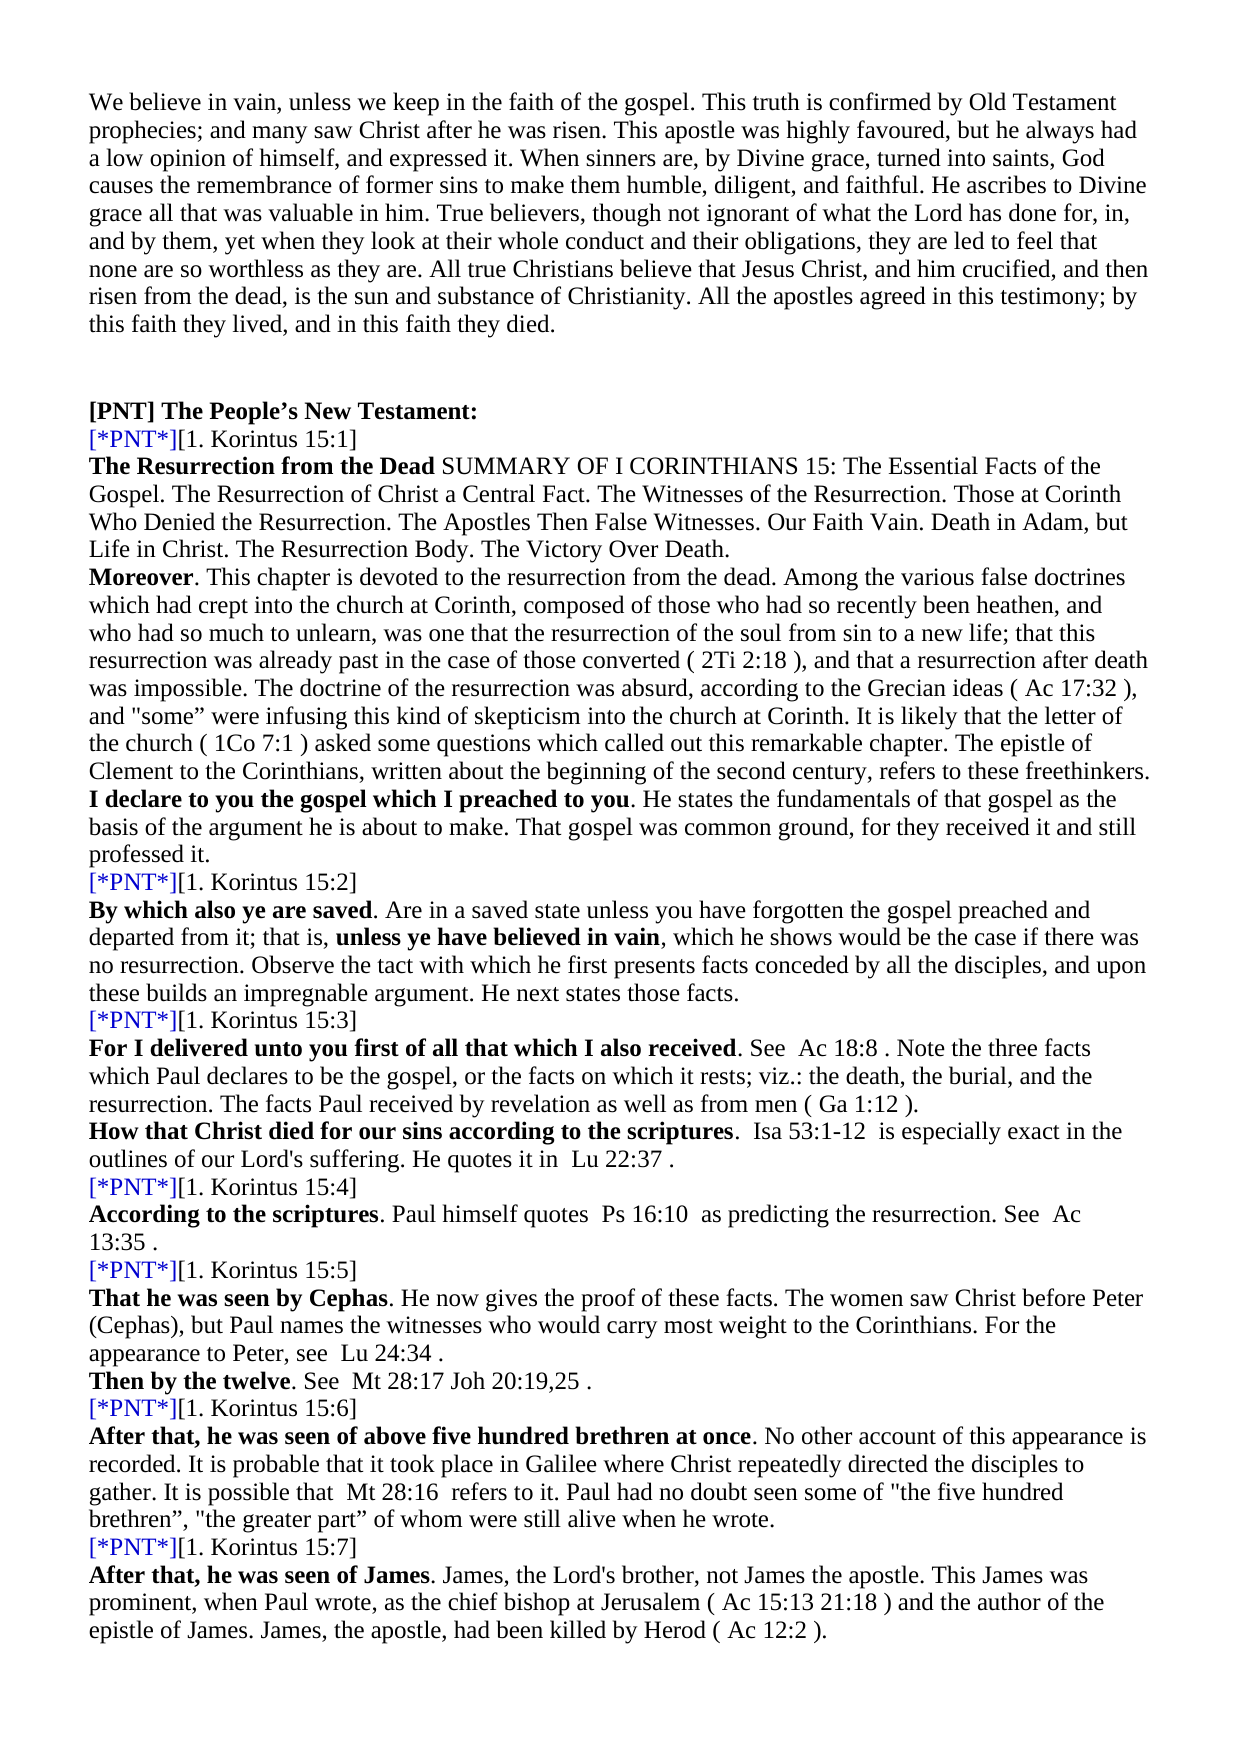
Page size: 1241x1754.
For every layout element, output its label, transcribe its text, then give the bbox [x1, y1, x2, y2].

text [*PNT*][1. Korintus 15:6] After that, he was seen of above five hundred brethren at once. No other account of this appearance is recorded. It is probable that it took place in Galilee where Christ repeatedly directed the disciples to gather. It is possible that Mt 28:16 refers to it. Paul had no doubt seen some of "the five hundred brethren”, "the greater part” of whom were still alive when he wrote. [88, 1394, 1152, 1533]
text [*PNT*][1. Korintus 15:2] By which also ye are saved. Are in a saved state unless you have forgotten the gospel preached and departed from it; that is, unless ye have believed in vain, which he shows would be the case if there was no resurrection. Observe the tact with which he first presents facts conceded by all the disciples, and upon these builds an impregnable argument. He next states those facts. [88, 868, 1152, 1007]
text [*PNT*][1. Korintus 15:5] That he was seen by Cephas. He now gives the proof of these facts. The women saw Christ before Peter (Cephas), but Paul names the witnesses who would carry most weight to the Corinthians. For the appearance to Peter, see Lu 24:34 . Then by the twelve. See Mt 28:17 Joh 20:19,25 . [88, 1256, 1152, 1394]
text We believe in vain, unless we keep in the faith of the gospel. This truth is confirmed by Old Testament prophecies; and many saw Christ after he was risen. This apostle was highly favoured, but he always had a low opinion of himself, and expressed it. When sinners are, by Divine grace, turned into saints, God causes the remembrance of former sins to make them humble, diligent, and faithful. He ascribes to Divine grace all that was valuable in him. True believers, though not ignorant of what the Lord has done for, in, and by them, yet when they look at their whole conduct and their obligations, they are led to feel that none are so worthless as they are. All true Christians believe that Jesus Christ, and him crucified, and then risen from the dead, is the sun and substance of Christianity. All the apostles agreed in this testimony; by this faith they lived, and in this faith they died. [88, 88, 1152, 338]
text [PNT] The People’s New Testament: [88, 397, 1152, 425]
text [*PNT*][1. Korintus 15:4] According to the scriptures. Paul himself quotes Ps 16:10 as predicting the resurrection. See Ac 13:35 . [88, 1173, 1152, 1256]
text [*PNT*][1. Korintus 15:1] The Resurrection from the Dead SUMMARY OF I CORINTHIANS 15: The Essential Facts of the Gospel. The Resurrection of Christ a Central Fact. The Witnesses of the Resurrection. Those at Corinth Who Denied the Resurrection. The Apostles Then False Witnesses. Our Faith Vain. Death in Adam, but Life in Christ. The Resurrection Body. The Victory Over Death. Moreover. This chapter is devoted to the resurrection from the dead. Among the various false doctrines which had crept into the church at Corinth, composed of those who had so recently been heathen, and who had so much to unlearn, was one that the resurrection of the soul from sin to a new life; that this resurrection was already past in the case of those converted ( 2Ti 2:18 ), and that a resurrection after death was impossible. The doctrine of the resurrection was absurd, according to the Grecian ideas ( Ac 17:32 ), and "some” were infusing this kind of skepticism into the church at Corinth. It is likely that the letter of the church ( 1Co 7:1 ) asked some questions which called out this remarkable chapter. The epistle of Clement to the Corinthians, written about the beginning of the second century, refers to these freethinkers. I declare to you the gospel which I preached to you. He states the fundamentals of that gospel as the basis of the argument he is about to make. That gospel was common ground, for they received it and still professed it. [88, 425, 1152, 868]
text [*PNT*][1. Korintus 15:7] After that, he was seen of James. James, the Lord's brother, not James the apostle. This James was prominent, when Paul wrote, as the chief bishop at Jerusalem ( Ac 15:13 21:18 ) and the author of the epistle of James. James, the apostle, had been killed by Herod ( Ac 12:2 ). [88, 1533, 1152, 1644]
text [*PNT*][1. Korintus 15:3] For I delivered unto you first of all that which I also received. See Ac 18:8 . Note the three facts which Paul declares to be the gospel, or the facts on which it rests; viz.: the death, the burial, and the resurrection. The facts Paul received by revelation as well as from men ( Ga 1:12 ). How that Christ died for our sins according to the scriptures. Isa 53:1-12 is especially exact in the outlines of our Lord's suffering. He quotes it in Lu 22:37 . [88, 1007, 1152, 1173]
